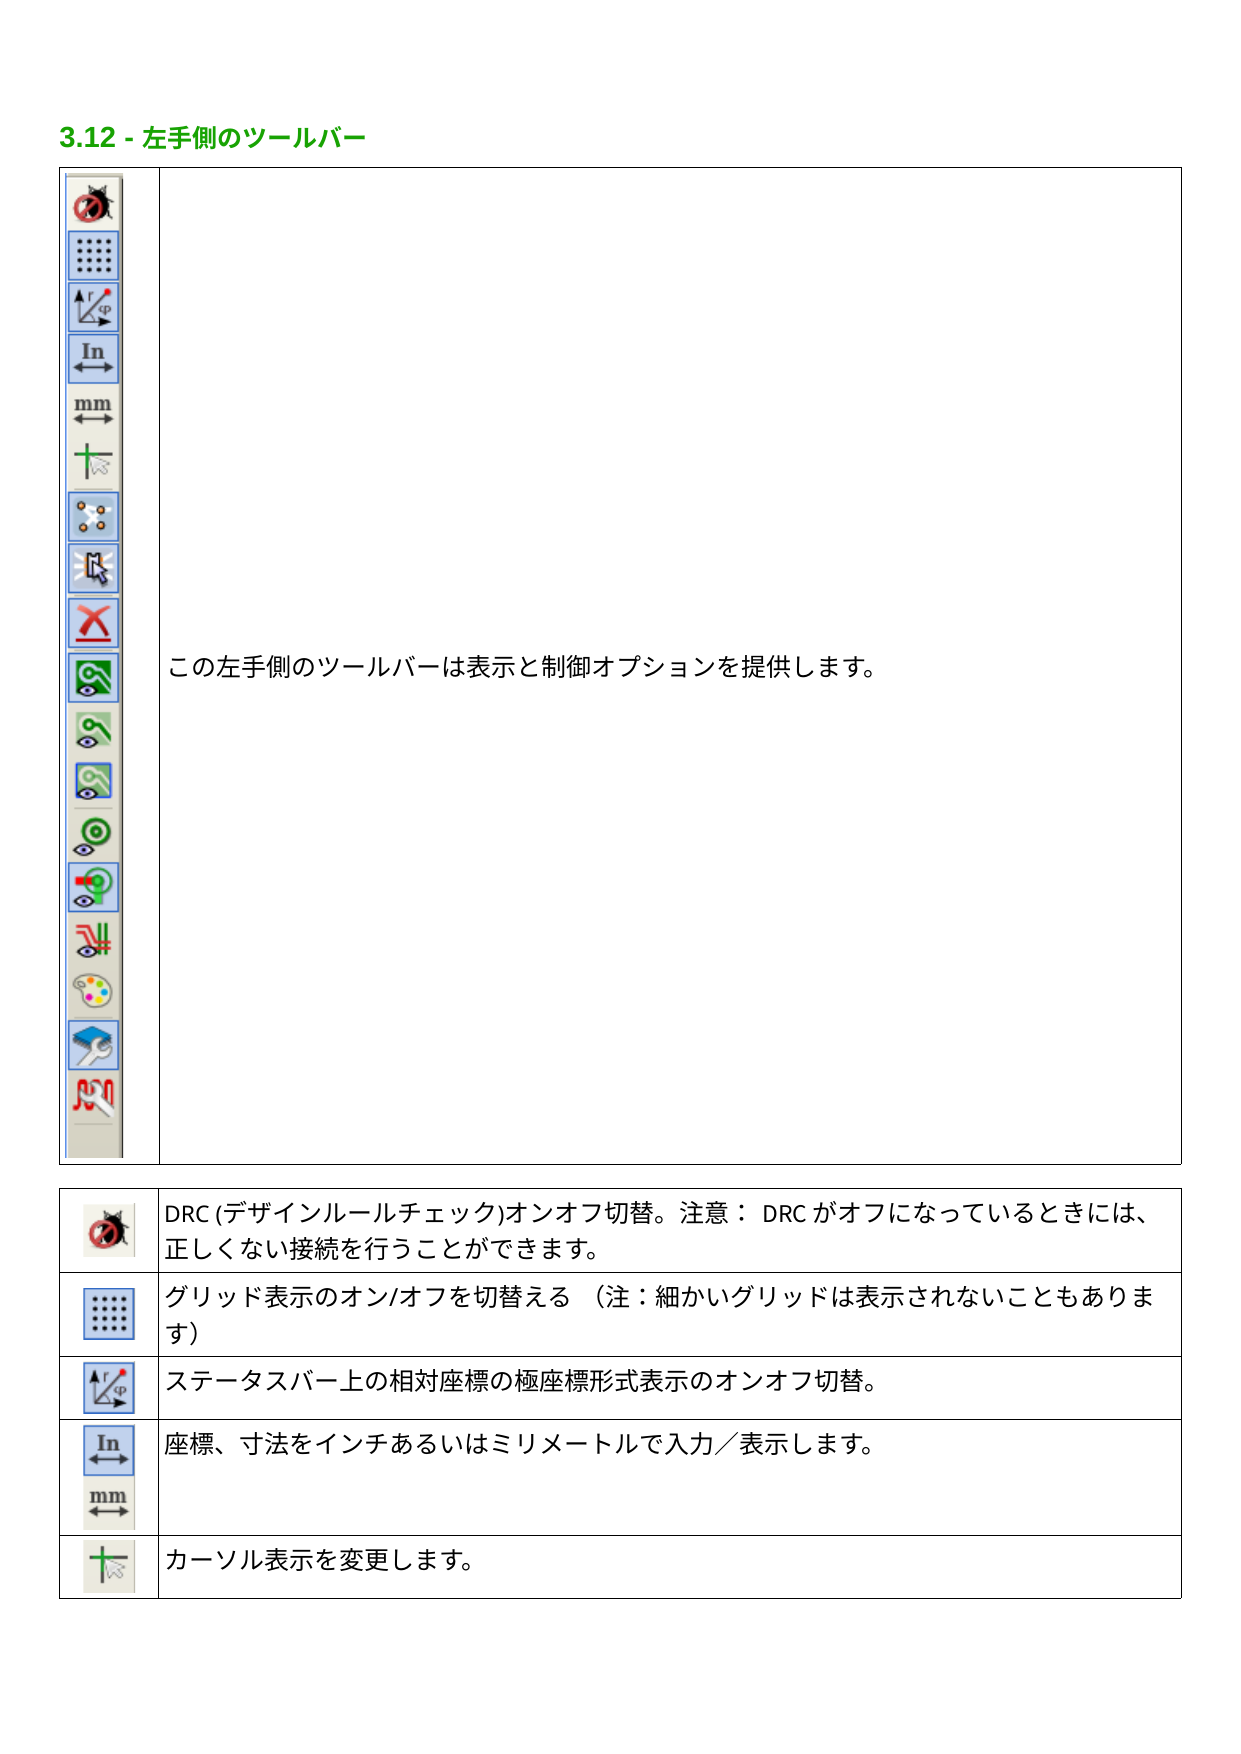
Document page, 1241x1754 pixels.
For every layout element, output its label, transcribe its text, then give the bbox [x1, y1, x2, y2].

picture [82, 1540, 136, 1593]
picture [82, 1424, 136, 1530]
table_cell カーソル表示を変更します。 [159, 1536, 1181, 1598]
table_cell グリッド表示のオン/オフを切替える （注：細かいグリッドは表示されないこともあります） [159, 1273, 1181, 1356]
table_cell [60, 1273, 158, 1356]
picture [82, 1203, 136, 1257]
subtitle 左手側のツールバー [59, 118, 1181, 154]
table_header DRC (デザインルールチェック)オンオフ切替。注意： DRCがオフになっているときには、正しくない接続を行うことができます。 [159, 1189, 1181, 1272]
table_header [60, 168, 159, 1164]
table_cell [60, 1420, 158, 1535]
table_header この左手側のツールバーは表示と制御オプションを提供します。 [160, 168, 1181, 1164]
table_cell ステータスバー上の相対座標の極座標形式表示のオンオフ切替。 [159, 1357, 1181, 1419]
table_cell [60, 1357, 158, 1419]
picture [82, 1361, 136, 1414]
picture [82, 1288, 136, 1340]
picture [65, 173, 124, 1158]
table_cell 座標、寸法をインチあるいはミリメートルで入力／表示します。 [159, 1420, 1181, 1535]
table_cell [60, 1536, 158, 1598]
table_header [60, 1189, 158, 1272]
